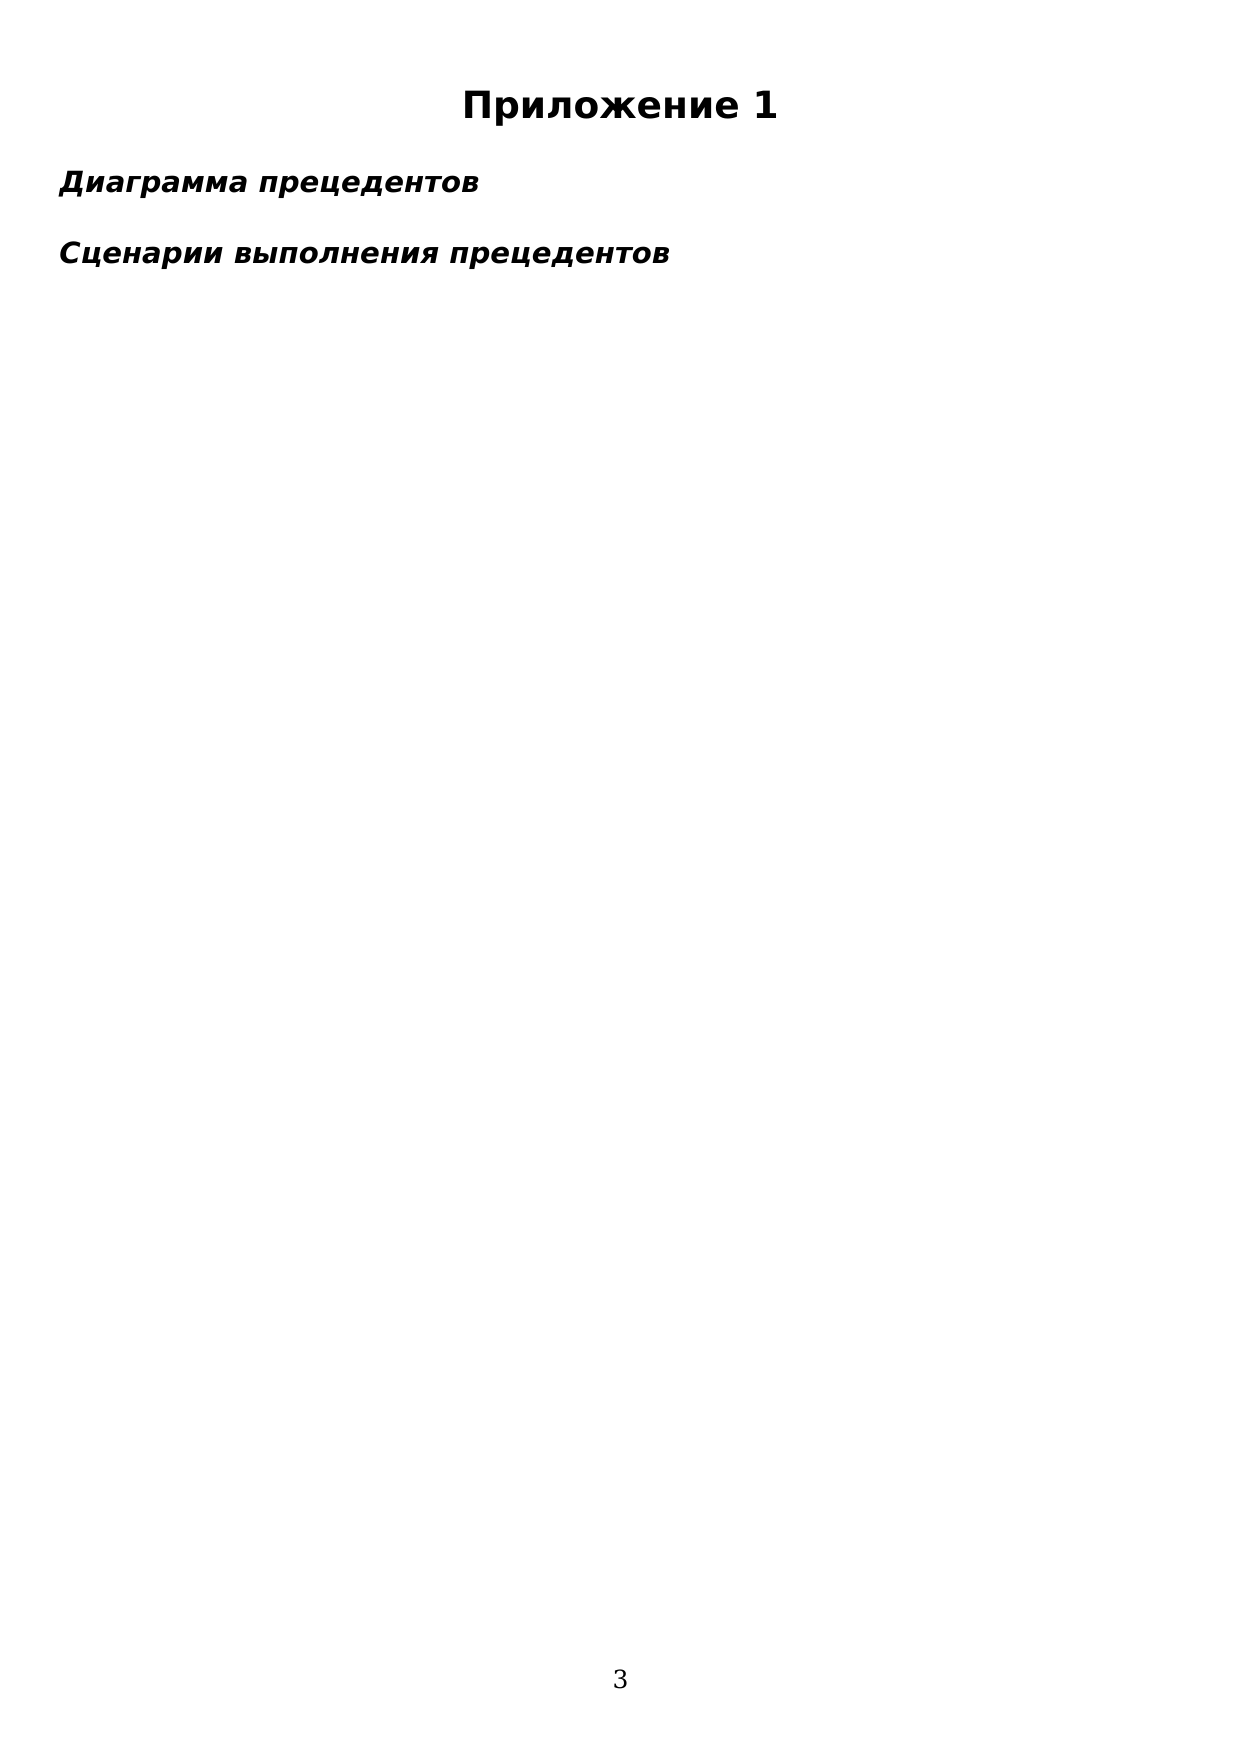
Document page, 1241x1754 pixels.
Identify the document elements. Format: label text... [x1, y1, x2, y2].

subtitle Диаграмма прецедентов [59, 165, 1181, 199]
title Приложение 1 [59, 84, 1181, 128]
subtitle Сценарии выполнения прецедентов [59, 237, 1181, 271]
